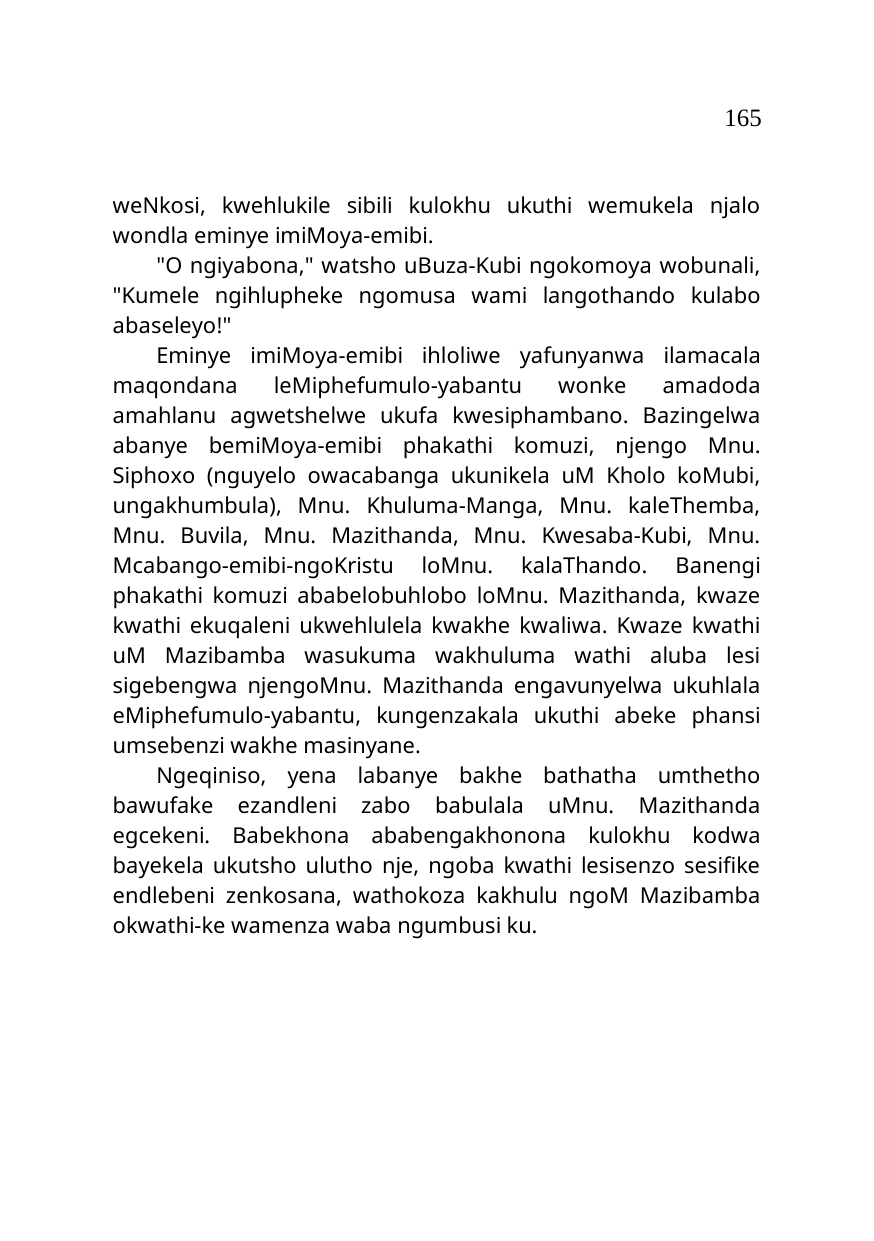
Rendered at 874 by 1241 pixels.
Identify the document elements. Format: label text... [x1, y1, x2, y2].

text Eminye imiMoya-emibi ihloliwe yafunyanwa ilamacala maqondana leMiphefumulo-yabantu wonke amadoda amahlanu agwetshelwe ukufa kwesiphambano. Bazingelwa abanye bemiMoya-emibi phakathi komuzi, njengo Mnu. Siphoxo (nguyelo owacabanga ukunikela uM Kholo koMubi, ungakhumbula), Mnu. Khuluma-Manga, Mnu. kaleThemba, Mnu. Buvila, Mnu. Mazithanda, Mnu. Kwesaba-Kubi, Mnu. Mcabango-emibi-ngoKristu loMnu. kalaThando. Banengi phakathi komuzi ababelobuhlobo loMnu. Mazithanda, kwaze kwathi ekuqaleni ukwehlulela kwakhe kwaliwa. Kwaze kwathi uM Mazibamba wasukuma wakhuluma wathi aluba lesi sigebengwa njengoMnu. Mazithanda engavunyelwa ukuhlala eMiphefumulo-yabantu, kungenzakala ukuthi abeke phansi umsebenzi wakhe masinyane. [112, 339, 761, 759]
text "O ngiyabona," watsho uBuza-Kubi ngokomoya wobunali, "Kumele ngihlupheke ngomusa wami langothando kulabo abaseleyo!" [112, 249, 761, 339]
text weNkosi, kwehlukile sibili kulokhu ukuthi wemukela njalo wondla eminye imiMoya-emibi. [112, 189, 761, 249]
text Ngeqiniso, yena labanye bakhe bathatha umthetho bawufake ezandleni zabo babulala uMnu. Mazithanda egcekeni. Babekhona ababengakhonona kulokhu kodwa bayekela ukutsho ulutho nje, ngoba kwathi lesisenzo sesifike endlebeni zenkosana, wathokoza kakhulu ngoM Mazibamba okwathi-ke wamenza waba ngumbusi ku. [112, 759, 761, 939]
